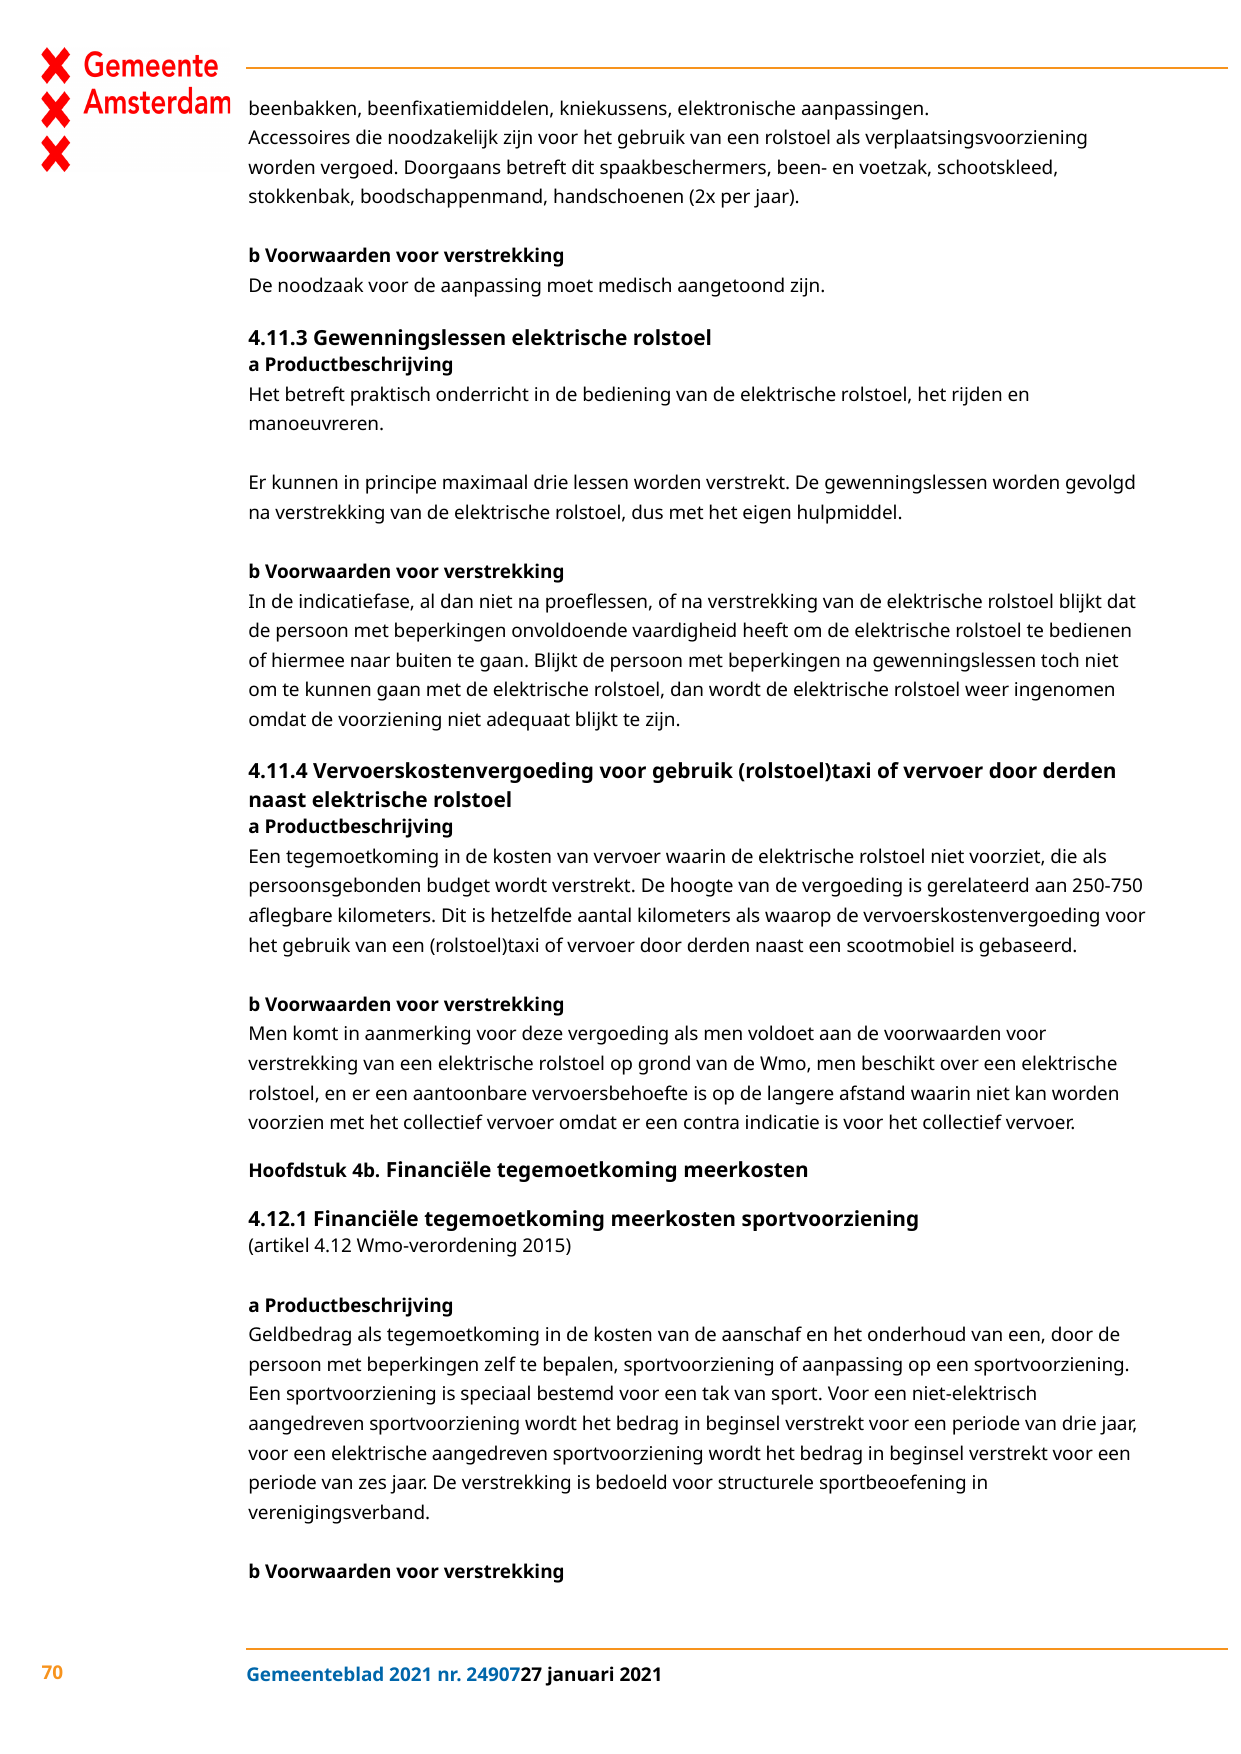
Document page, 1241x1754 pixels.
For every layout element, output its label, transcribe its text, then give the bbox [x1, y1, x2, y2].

text (artikel 4.12 Wmo-verordening 2015) [248, 1233, 1152, 1258]
text a Productbeschrijving [248, 813, 1152, 839]
text b Voorwaarden voor verstrekking [248, 1558, 1152, 1584]
text Het betreft praktisch onderricht in de bediening van de elektrische rolstoel, het rijden en manoeuvreren. [248, 381, 1152, 436]
text b Voorwaarden voor verstrekking [248, 991, 1152, 1017]
text Geldbedrag als tegemoetkoming in de kosten van de aanschaf en het onderhoud van een, door de persoon met beperkingen zelf te bepalen, sportvoorziening of aanpassing op een sportvoorziening. Een sportvoorziening is speciaal bestemd voor een tak van sport. Voor een niet-elektrisch aangedreven sportvoorziening wordt het bedrag in beginsel verstrekt voor een periode van drie jaar, voor een elektrische aangedreven sportvoorziening wordt het bedrag in beginsel verstrekt voor een periode van zes jaar. De verstrekking is bedoeld voor structurele sportbeoefening in verenigingsverband. [248, 1321, 1152, 1524]
text Een tegemoetkoming in de kosten van vervoer waarin de elektrische rolstoel niet voorziet, die als persoonsgebonden budget wordt verstrekt. De hoogte van de vergoeding is gerelateerd aan 250-750 aflegbare kilometers. Dit is hetzelfde aantal kilometers als waarop de vervoerskostenvergoeding voor het gebruik van een (rolstoel)taxi of vervoer door derden naast een scootmobiel is gebaseerd. [248, 843, 1152, 957]
text In de indicatiefase, al dan niet na proeflessen, of na verstrekking van de elektrische rolstoel blijkt dat de persoon met beperkingen onvoldoende vaardigheid heeft om de elektrische rolstoel te bedienen of hiermee naar buiten te gaan. Blijkt de persoon met beperkingen na gewenningslessen toch niet om te kunnen gaan met de elektrische rolstoel, dan wordt de elektrische rolstoel weer ingenomen omdat de voorziening niet adequaat blijkt te zijn. [248, 588, 1152, 732]
text Hoofdstuk 4b. Financiële tegemoetkoming meerkosten [248, 1155, 1152, 1183]
text 4.11.4 Vervoerskostenvergoeding voor gebruik (rolstoel)taxi of vervoer door derden naast elektrische rolstoel [248, 757, 1152, 813]
text a Productbeschrijving [248, 351, 1152, 377]
picture [41, 47, 231, 172]
text De noodzaak voor de aanpassing moet medisch aangetoond zijn. [248, 272, 1152, 298]
text b Voorwaarden voor verstrekking [248, 243, 1152, 268]
text b Voorwaarden voor verstrekking [248, 558, 1152, 584]
text Er kunnen in principe maximaal drie lessen worden verstrekt. De gewenningslessen worden gevolgd na verstrekking van de elektrische rolstoel, dus met het eigen hulpmiddel. [248, 469, 1152, 525]
text 4.12.1 Financiële tegemoetkoming meerkosten sportvoorziening [248, 1204, 1152, 1233]
text Men komt in aanmerking voor deze vergoeding als men voldoet aan de voorwaarden voor verstrekking van een elektrische rolstoel op grond van de Wmo, men beschikt over een elektrische rolstoel, en er een aantoonbare vervoersbehoefte is op de langere afstand waarin niet kan worden voorzien met het collectief vervoer omdat er een contra indicatie is voor het collectief vervoer. [248, 1021, 1152, 1135]
text Accessoires die noodzakelijk zijn voor het gebruik van een rolstoel als verplaatsingsvoorziening worden vergoed. Doorgaans betreft dit spaakbeschermers, been- en voetzak, schootskleed, stokkenbak, boodschappenmand, handschoenen (2x per jaar). [248, 124, 1152, 209]
text a Productbeschrijving [248, 1292, 1152, 1317]
text 4.11.3 Gewenningslessen elektrische rolstoel [248, 323, 1152, 351]
text beenbakken, beenfixatiemiddelen, kniekussens, elektronische aanpassingen. [248, 95, 1152, 121]
